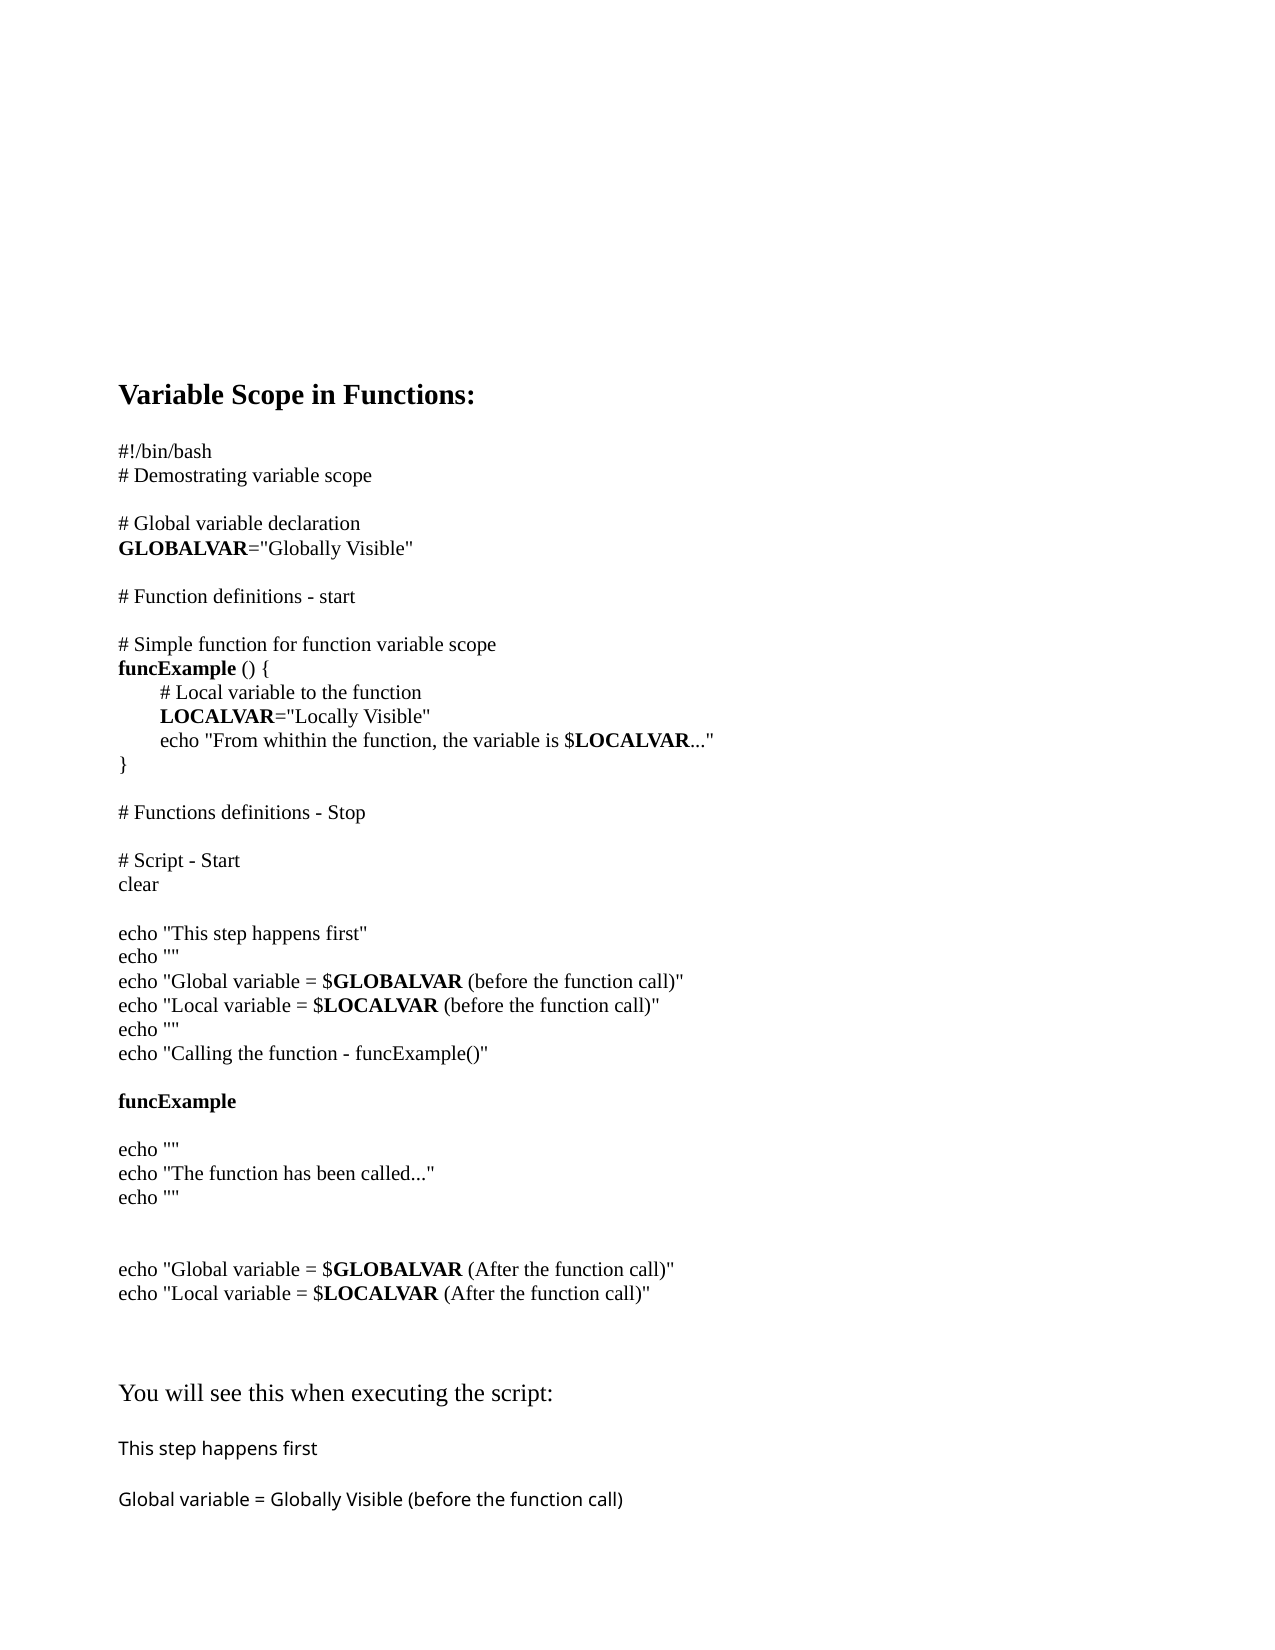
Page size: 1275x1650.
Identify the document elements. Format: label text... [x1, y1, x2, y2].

text echo "Local variable = $LOCALVAR (before the function call)" [118, 993, 1157, 1017]
text echo "" [118, 1017, 1157, 1041]
text # Script - Start [118, 848, 1157, 872]
text # Simple function for function variable scope [118, 632, 1157, 656]
text Variable Scope in Functions: [118, 377, 1157, 410]
text echo "This step happens first" [118, 920, 1157, 944]
text echo "Global variable = $GLOBALVAR (before the function call)" [118, 968, 1157, 993]
text You will see this when executing the script: [118, 1378, 1157, 1406]
text Global variable = Globally Visible (before the function call) [118, 1486, 1157, 1512]
text GLOBALVAR="Globally Visible" [118, 535, 1157, 559]
text echo "From whithin the function, the variable is $LOCALVAR..." [118, 728, 1157, 752]
text clear [118, 872, 1157, 896]
text echo "" [118, 944, 1157, 968]
text funcExample () { [118, 656, 1157, 680]
text # Global variable declaration [118, 511, 1157, 535]
text funcExample [118, 1089, 1157, 1113]
text } [118, 752, 1157, 776]
text LOCALVAR="Locally Visible" [118, 704, 1157, 728]
text echo "Local variable = $LOCALVAR (After the function call)" [118, 1281, 1157, 1305]
text #!/bin/bash [118, 439, 1157, 463]
text # Demostrating variable scope [118, 463, 1157, 487]
text echo "Global variable = $GLOBALVAR (After the function call)" [118, 1257, 1157, 1281]
text echo "The function has been called..." [118, 1161, 1157, 1185]
text # Functions definitions - Stop [118, 800, 1157, 824]
text echo "Calling the function - funcExample()" [118, 1041, 1157, 1065]
text # Function definitions - start [118, 583, 1157, 608]
text # Local variable to the function [118, 680, 1157, 704]
text echo "" [118, 1185, 1157, 1209]
text This step happens first [118, 1435, 1157, 1461]
text echo "" [118, 1137, 1157, 1161]
